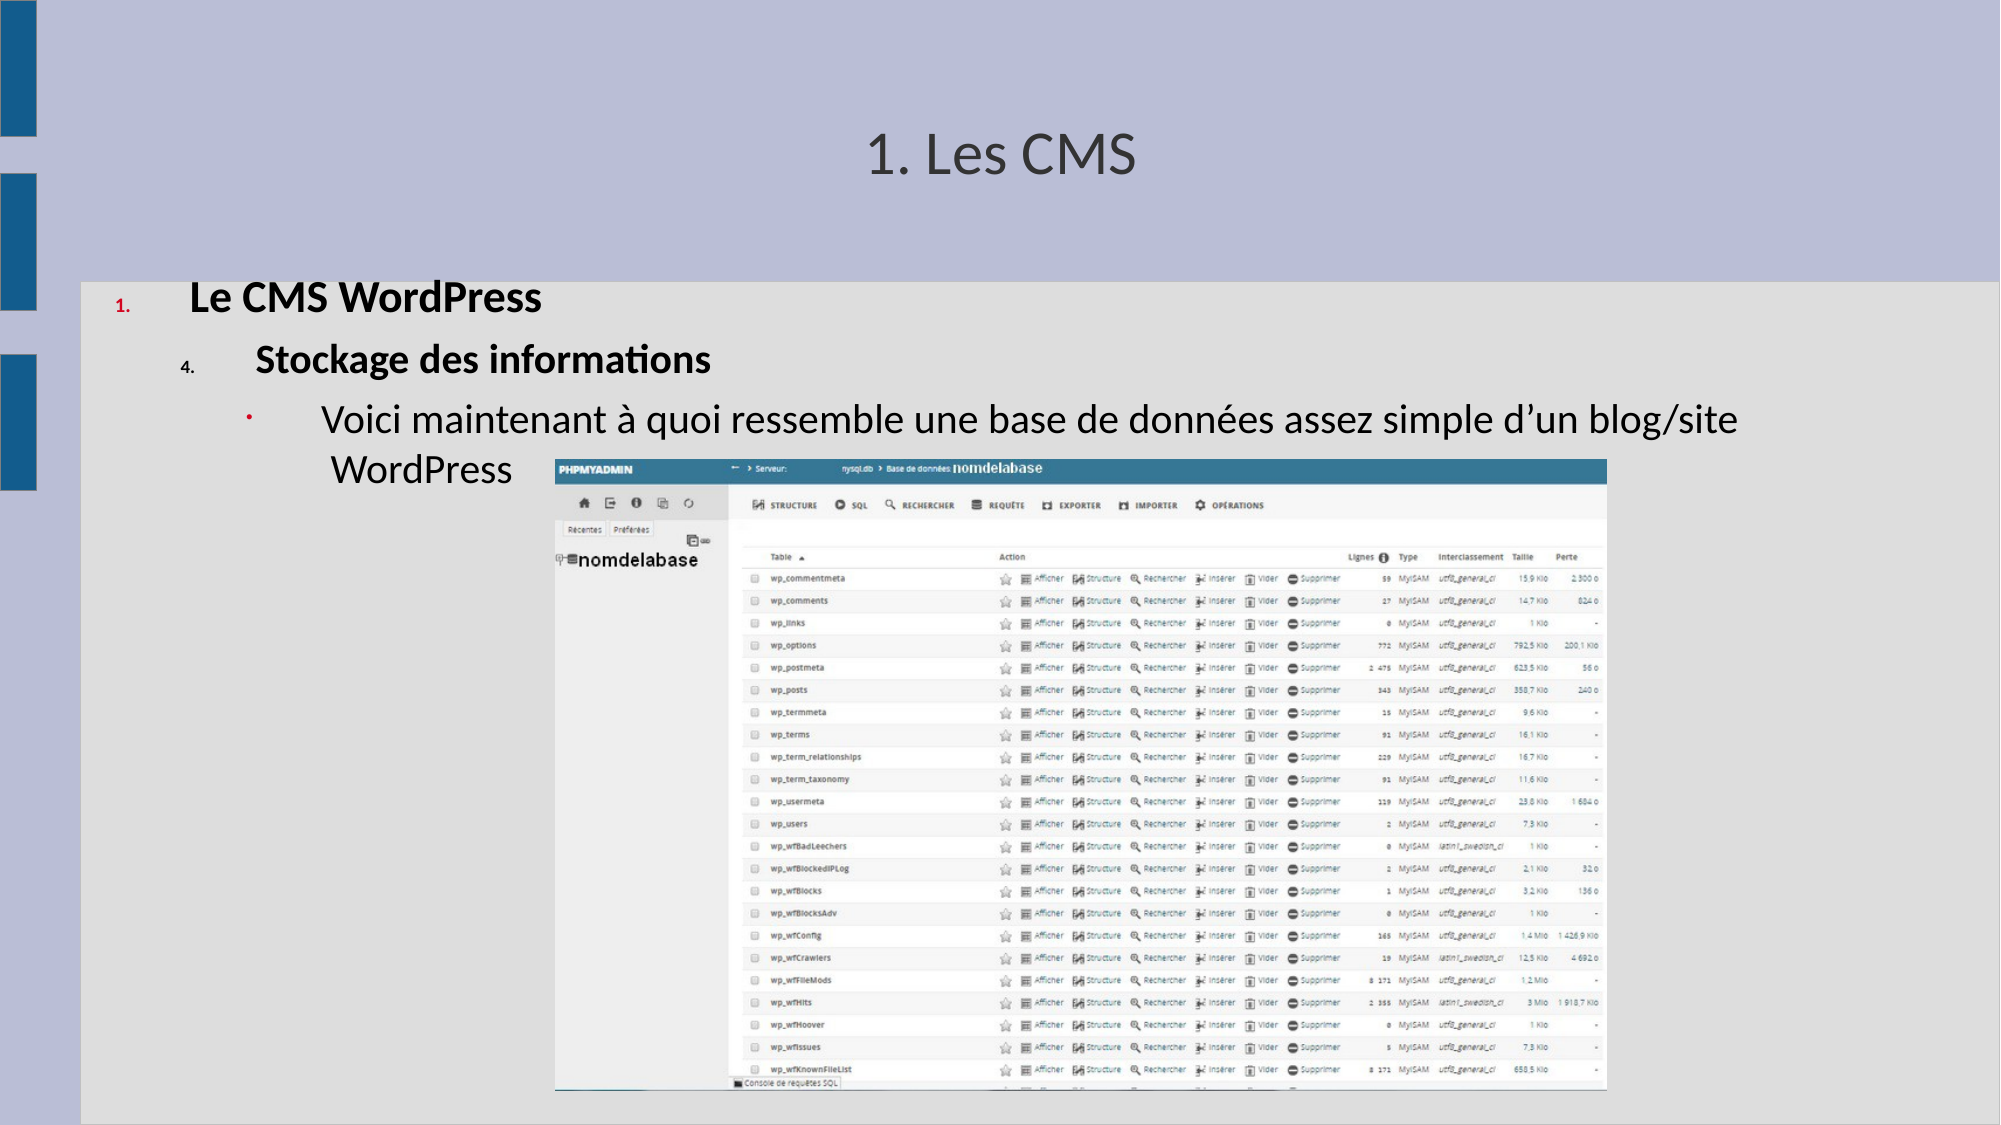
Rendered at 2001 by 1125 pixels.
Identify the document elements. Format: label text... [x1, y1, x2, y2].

picture [555, 459, 1607, 1091]
title 1. Les CMS [859, 109, 1141, 254]
text_box Le CMS WordPress Stockage des informations Voici maintenant à quoi ressemble une base de données assez simple d’un blog/site WordPress [112, 254, 1741, 493]
